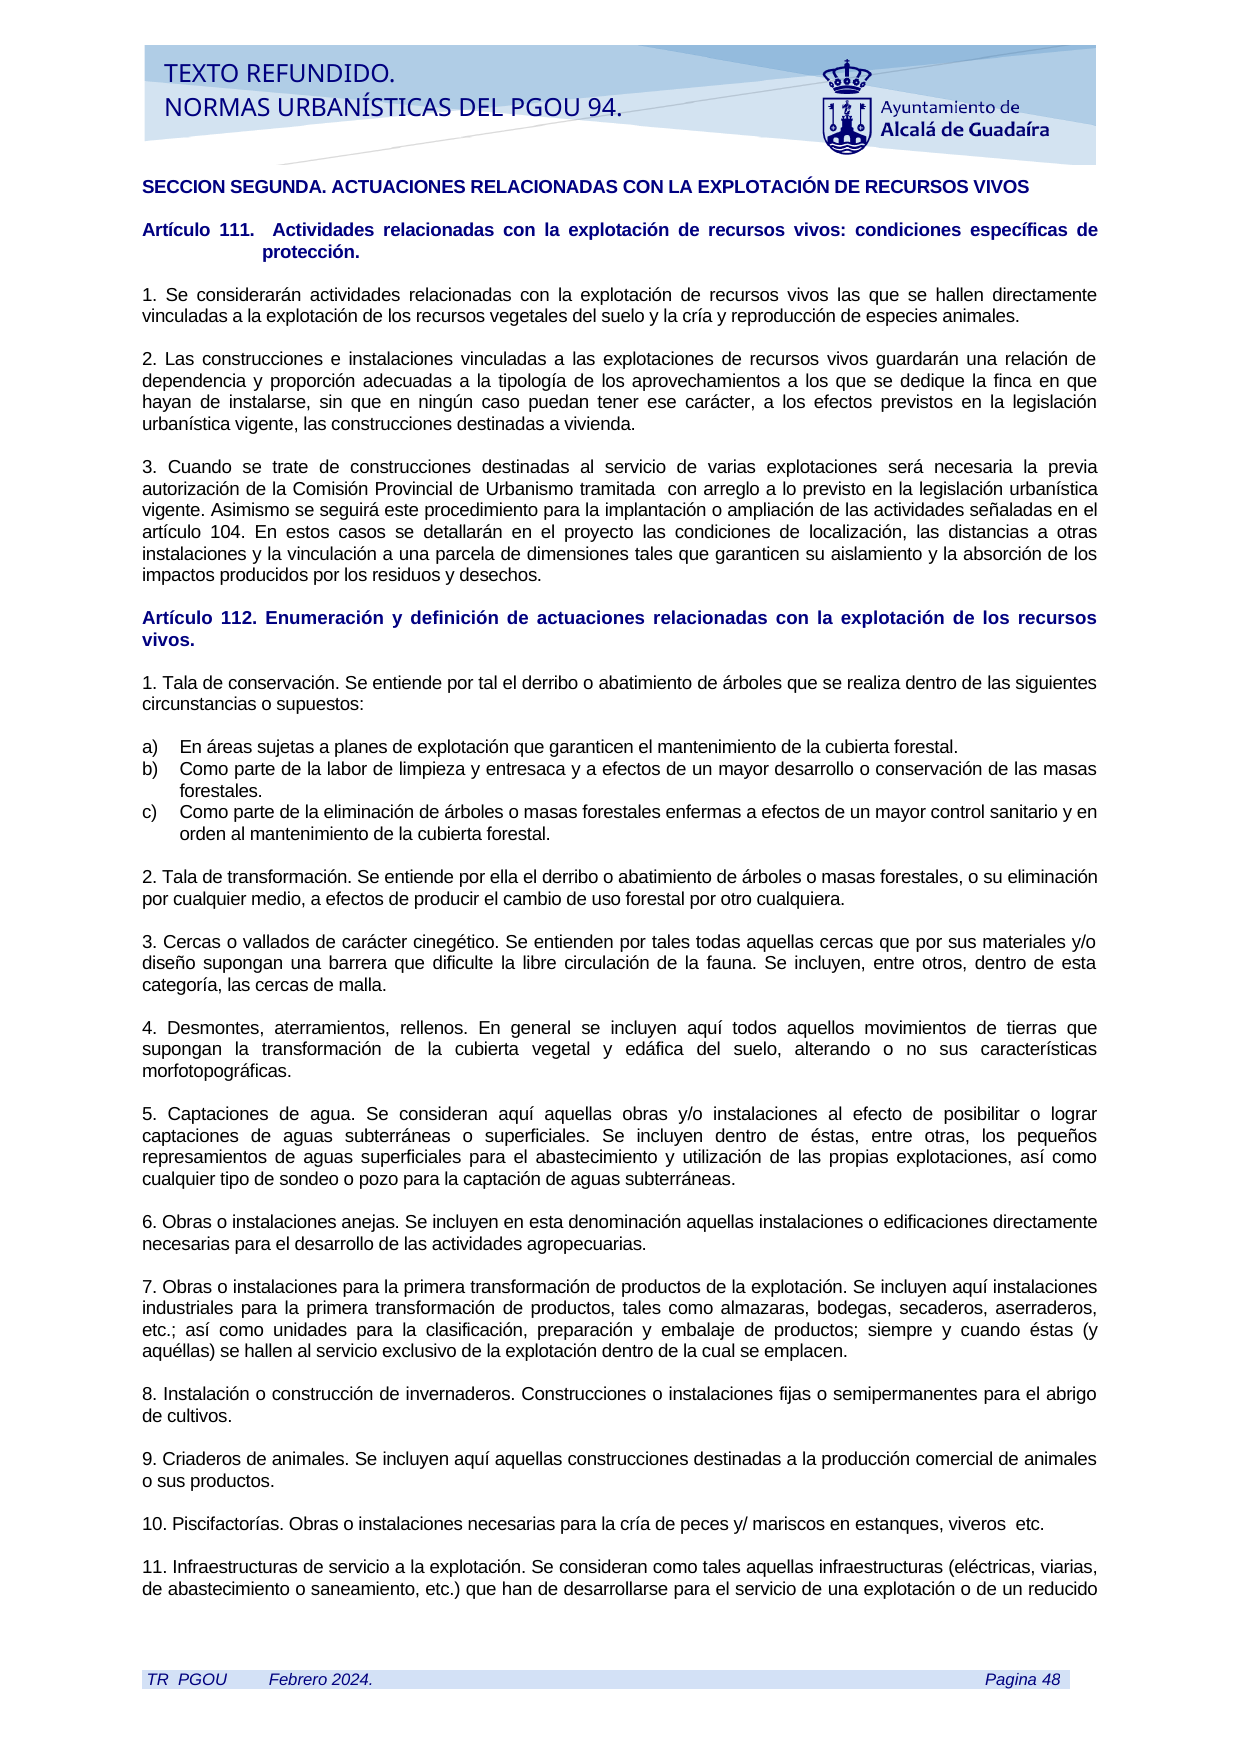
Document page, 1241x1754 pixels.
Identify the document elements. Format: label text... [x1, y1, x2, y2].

text 1. Tala de conservación. Se entiende por tal el derribo o abatimiento de árboles que se realiza dentro de las siguientes circunstancias o supuestos: [142, 672, 1098, 715]
text 3. Cuando se trate de construcciones destinadas al servicio de varias explotaciones será necesaria la previa autorización de la Comisión Provincial de Urbanismo tramitada con arreglo a lo previsto en la legislación urbanística vigente. Asimismo se seguirá este procedimiento para la implantación o ampliación de las actividades señaladas en el artículo 104. En estos casos se detallarán en el proyecto las condiciones de localización, las distancias a otras instalaciones y la vinculación a una parcela de dimensiones tales que garanticen su aislamiento y la absorción de los impactos producidos por los residuos y desechos. [142, 456, 1098, 585]
text 1. Se considerarán actividades relacionadas con la explotación de recursos vivos las que se hallen directamente vinculadas a la explotación de los recursos vegetales del suelo y la cría y reproducción de especies animales. [142, 283, 1098, 327]
subtitle Artículo 111. Actividades relacionadas con la explotación de recursos vivos: condiciones específicas de protección. [142, 219, 1098, 262]
text 7. Obras o instalaciones para la primera transformación de productos de la explotación. Se incluyen aquí instalaciones industriales para la primera transformación de productos, tales como almazaras, bodegas, secaderos, aserraderos, etc.; así como unidades para la clasificación, preparación y embalaje de productos; siempre y cuando éstas (y aquéllas) se hallen al servicio exclusivo de la explotación dentro de la cual se emplacen. [142, 1275, 1098, 1362]
list En áreas sujetas a planes de explotación que garanticen el mantenimiento de la cubierta forestal. [142, 736, 1098, 758]
text 5. Captaciones de agua. Se consideran aquí aquellas obras y/o instalaciones al efecto de posibilitar o lograr captaciones de aguas subterráneas o superficiales. Se incluyen dentro de éstas, entre otras, los pequeños represamientos de aguas superficiales para el abastecimiento y utilización de las propias explotaciones, así como cualquier tipo de sondeo o pozo para la captación de aguas subterráneas. [142, 1103, 1098, 1189]
text 3. Cercas o vallados de carácter cinegético. Se entienden por tales todas aquellas cercas que por sus materiales y/o diseño supongan una barrera que dificulte la libre circulación de la fauna. Se incluyen, entre otros, dentro de esta categoría, las cercas de malla. [142, 930, 1098, 995]
text 2. Tala de transformación. Se entiende por ella el derribo o abatimiento de árboles o masas forestales, o su eliminación por cualquier medio, a efectos de producir el cambio de uso forestal por otro cualquiera. [142, 866, 1098, 909]
text 10. Piscifactorías. Obras o instalaciones necesarias para la cría de peces y/ mariscos en estanques, viveros etc. [142, 1513, 1098, 1534]
text 6. Obras o instalaciones anejas. Se incluyen en esta denominación aquellas instalaciones o edificaciones directamente necesarias para el desarrollo de las actividades agropecuarias. [142, 1211, 1098, 1254]
subtitle SECCION SEGUNDA. ACTUACIONES RELACIONADAS CON LA EXPLOTACIÓN DE RECURSOS VIVOS [142, 176, 1098, 197]
picture [144, 45, 1096, 165]
list Como parte de la labor de limpieza y entresaca y a efectos de un mayor desarrollo o conservación de las masas forestales. [142, 758, 1098, 801]
text Artículo 112. Enumeración y definición de actuaciones relacionadas con la explotación de los recursos vivos. [142, 607, 1098, 650]
text 9. Criaderos de animales. Se incluyen aquí aquellas construcciones destinadas a la producción comercial de animales o sus productos. [142, 1448, 1098, 1491]
list Como parte de la eliminación de árboles o masas forestales enfermas a efectos de un mayor control sanitario y en orden al mantenimiento de la cubierta forestal. [142, 801, 1098, 844]
text 4. Desmontes, aterramientos, rellenos. En general se incluyen aquí todos aquellos movimientos de tierras que supongan la transformación de la cubierta vegetal y edáfica del suelo, alterando o no sus características morfotopográficas. [142, 1017, 1098, 1081]
text 2. Las construcciones e instalaciones vinculadas a las explotaciones de recursos vivos guardarán una relación de dependencia y proporción adecuadas a la tipología de los aprovechamientos a los que se dedique la finca en que hayan de instalarse, sin que en ningún caso puedan tener ese carácter, a los efectos previstos en la legislación urbanística vigente, las construcciones destinadas a vivienda. [142, 348, 1098, 434]
text 8. Instalación o construcción de invernaderos. Construcciones o instalaciones fijas o semipermanentes para el abrigo de cultivos. [142, 1383, 1098, 1426]
text 11. Infraestructuras de servicio a la explotación. Se consideran como tales aquellas infraestructuras (eléctricas, viarias, de abastecimiento o saneamiento, etc.) que han de desarrollarse para el servicio de una explotación o de un reducido [142, 1556, 1098, 1599]
